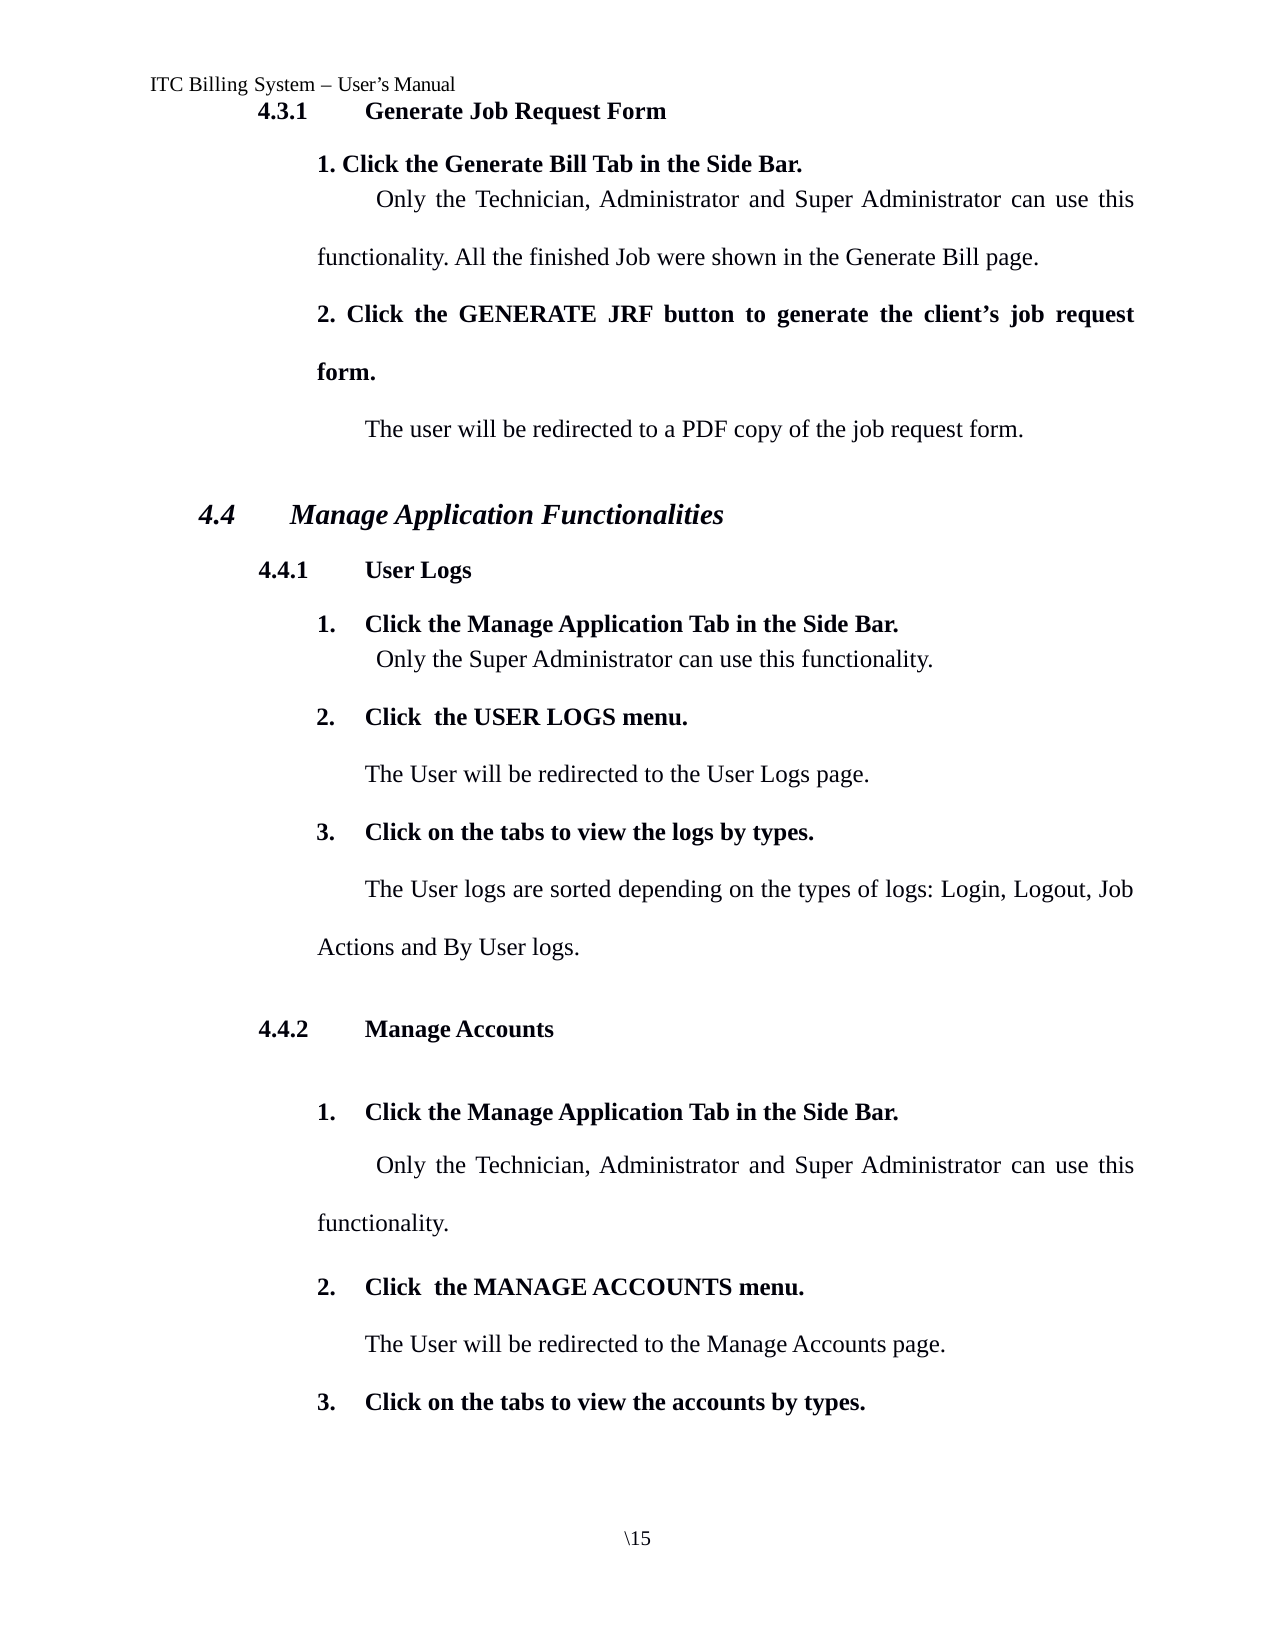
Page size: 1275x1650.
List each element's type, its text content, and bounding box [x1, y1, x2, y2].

text 3. Click on the tabs to view the accounts by types. [317, 1387, 1135, 1416]
text 2. Click the USER LOGS menu. [258, 702, 1135, 731]
text The User will be redirected to the User Logs page. [258, 759, 1135, 788]
text 1. Click the Manage Application Tab in the Side Bar. [258, 1097, 1135, 1126]
text The user will be redirected to a PDF copy of the job request form. [258, 414, 1135, 443]
text Only the Super Administrator can use this functionality. [317, 644, 1135, 673]
text 1. Click the Generate Bill Tab in the Side Bar. [258, 149, 1135, 178]
text The User logs are sorted depending on the types of logs: Login, Logout, Job Actions and By User logs. [317, 874, 1135, 961]
text 3. Click on the tabs to view the logs by types. [258, 817, 1135, 846]
text 2. Click the MANAGE ACCOUNTS menu. [317, 1272, 1135, 1301]
text Only the Technician, Administrator and Super Administrator can use this functionality. [317, 1151, 1135, 1237]
text Only the Technician, Administrator and Super Administrator can use this functionality. All the finished Job were shown in the Generate Bill page. [317, 184, 1135, 271]
text The User will be redirected to the Manage Accounts page. [317, 1329, 1135, 1358]
text 4.3.1 Generate Job Request Form [258, 96, 1135, 124]
text 1. Click the Manage Application Tab in the Side Bar. [258, 609, 1135, 638]
text 4.4.2 Manage Accounts [199, 1014, 1135, 1043]
text 4.4.1 User Logs [199, 556, 1135, 584]
subtitle 4.4 Manage Application Functionalities [199, 497, 1135, 531]
text 2. Click the GENERATE JRF button to generate the client’s job request form. [317, 299, 1135, 386]
